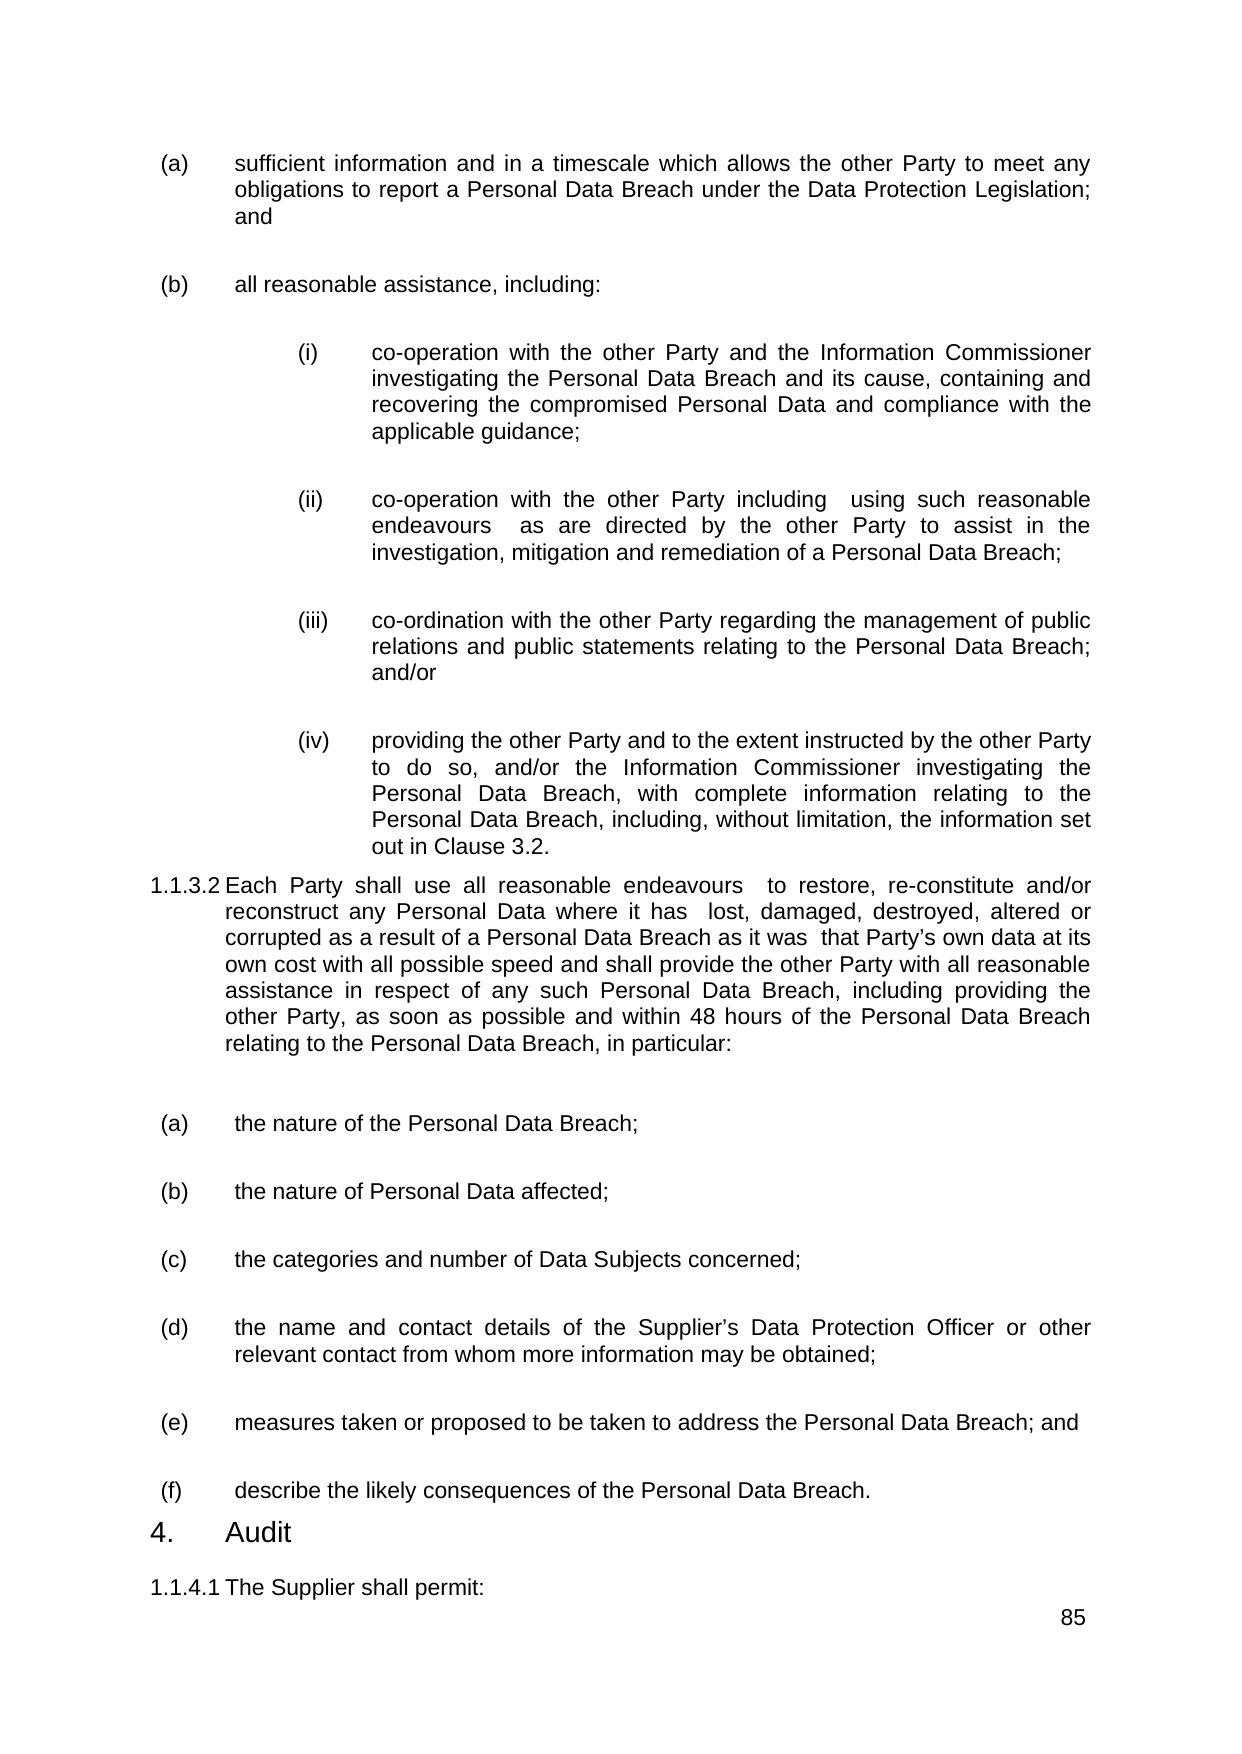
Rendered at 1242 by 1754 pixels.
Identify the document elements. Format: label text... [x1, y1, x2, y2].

list the nature of Personal Data affected; [160, 1178, 1092, 1204]
list Audit [150, 1516, 1092, 1549]
list The Supplier shall permit: [150, 1574, 1092, 1600]
list sufficient information and in a timescale which allows the other Party to meet any obligations to report a Personal Data Breach under the Data Protection Legislation; and [160, 150, 1092, 229]
list providing the other Party and to the extent instructed by the other Party to do so, and/or the Information Commissioner investigating the Personal Data Breach, with complete information relating to the Personal Data Breach, including, without limitation, the information set out in Clause 3.2. [298, 727, 1092, 859]
list all reasonable assistance, including: [160, 271, 1092, 297]
list the nature of the Personal Data Breach; [160, 1110, 1092, 1137]
list co-ordination with the other Party regarding the management of public relations and public statements relating to the Personal Data Breach; and/or [298, 607, 1092, 686]
list describe the likely consequences of the Personal Data Breach. [160, 1477, 1092, 1503]
list co-operation with the other Party and the Information Commissioner investigating the Personal Data Breach and its cause, containing and recovering the compromised Personal Data and compliance with the applicable guidance; [298, 339, 1092, 444]
list measures taken or proposed to be taken to address the Personal Data Breach; and [160, 1409, 1092, 1435]
list Each Party shall use all reasonable endeavours to restore, re-constitute and/or reconstruct any Personal Data where it has lost, damaged, destroyed, altered or corrupted as a result of a Personal Data Breach as it was that Party’s own data at its own cost with all possible speed and shall provide the other Party with all reasonable assistance in respect of any such Personal Data Breach, including providing the other Party, as soon as possible and within 48 hours of the Personal Data Breach relating to the Personal Data Breach, in particular: [150, 872, 1092, 1056]
list the categories and number of Data Subjects concerned; [160, 1246, 1092, 1273]
list the name and contact details of the Supplier’s Data Protection Officer or other relevant contact from whom more information may be obtained; [160, 1314, 1092, 1367]
list co-operation with the other Party including using such reasonable endeavours as are directed by the other Party to assist in the investigation, mitigation and remediation of a Personal Data Breach; [298, 486, 1092, 565]
